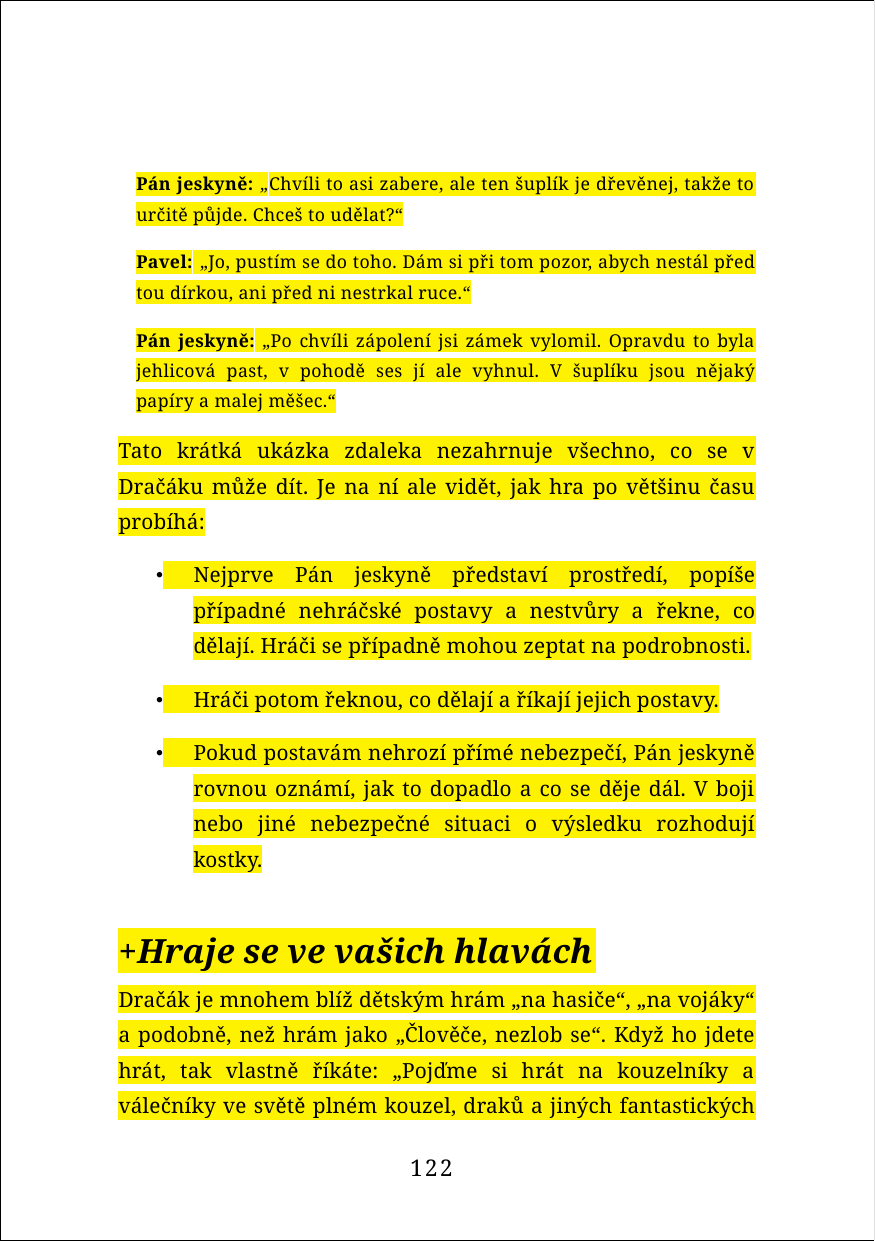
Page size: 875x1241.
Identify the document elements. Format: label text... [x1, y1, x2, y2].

text Pavel: „Jo, pustím se do toho. Dám si při tom pozor, abych nestál před tou dírkou, ani před ni nestrkal ruce.“ [136, 250, 756, 304]
subtitle +Hraje se ve vašich hlavách [118, 927, 756, 973]
text Pán jeskyně: „Po chvíli zápolení jsi zámek vylomil. Opravdu to byla jehlicová past, v pohodě ses jí ale vyhnul. V šuplíku jsou nějaký papíry a malej měšec.“ [136, 328, 756, 413]
text Dračák je mnohem blíž dětským hrám „na hasiče“, „na vojáky“ a podobně, než hrám jako „Člověče, nezlob se“. Když ho jdete hrát, tak vlastně říkáte: „Pojďme si hrát na kouzelníky a válečníky ve světě plném kouzel, draků a jiných fantastických [118, 985, 756, 1120]
list Hráči potom řeknou, co dělají a říkají jejich postavy. [156, 685, 756, 713]
list Nejprve Pán jeskyně představí prostředí, popíše případné nehráčské postavy a nestvůry a řekne, co dělají. Hráči se případně mohou zeptat na podrobnosti. [156, 561, 756, 660]
text Tato krátká ukázka zdaleka nezahrnuje všechno, co se v Dračáku může dít. Je na ní ale vidět, jak hra po většinu času probíhá: [118, 436, 756, 536]
text Pán jeskyně: „Chvíli to asi zabere, ale ten šuplík je dřevěnej, takže to určitě půjde. Chceš to udělat?“ [136, 172, 756, 226]
list Pokud postavám nehrozí přímé nebezpečí, Pán jeskyně rovnou oznámí, jak to dopadlo a co se děje dál. V boji nebo jiné nebezpečné situaci o výsledku rozhodují kostky. [156, 738, 756, 873]
